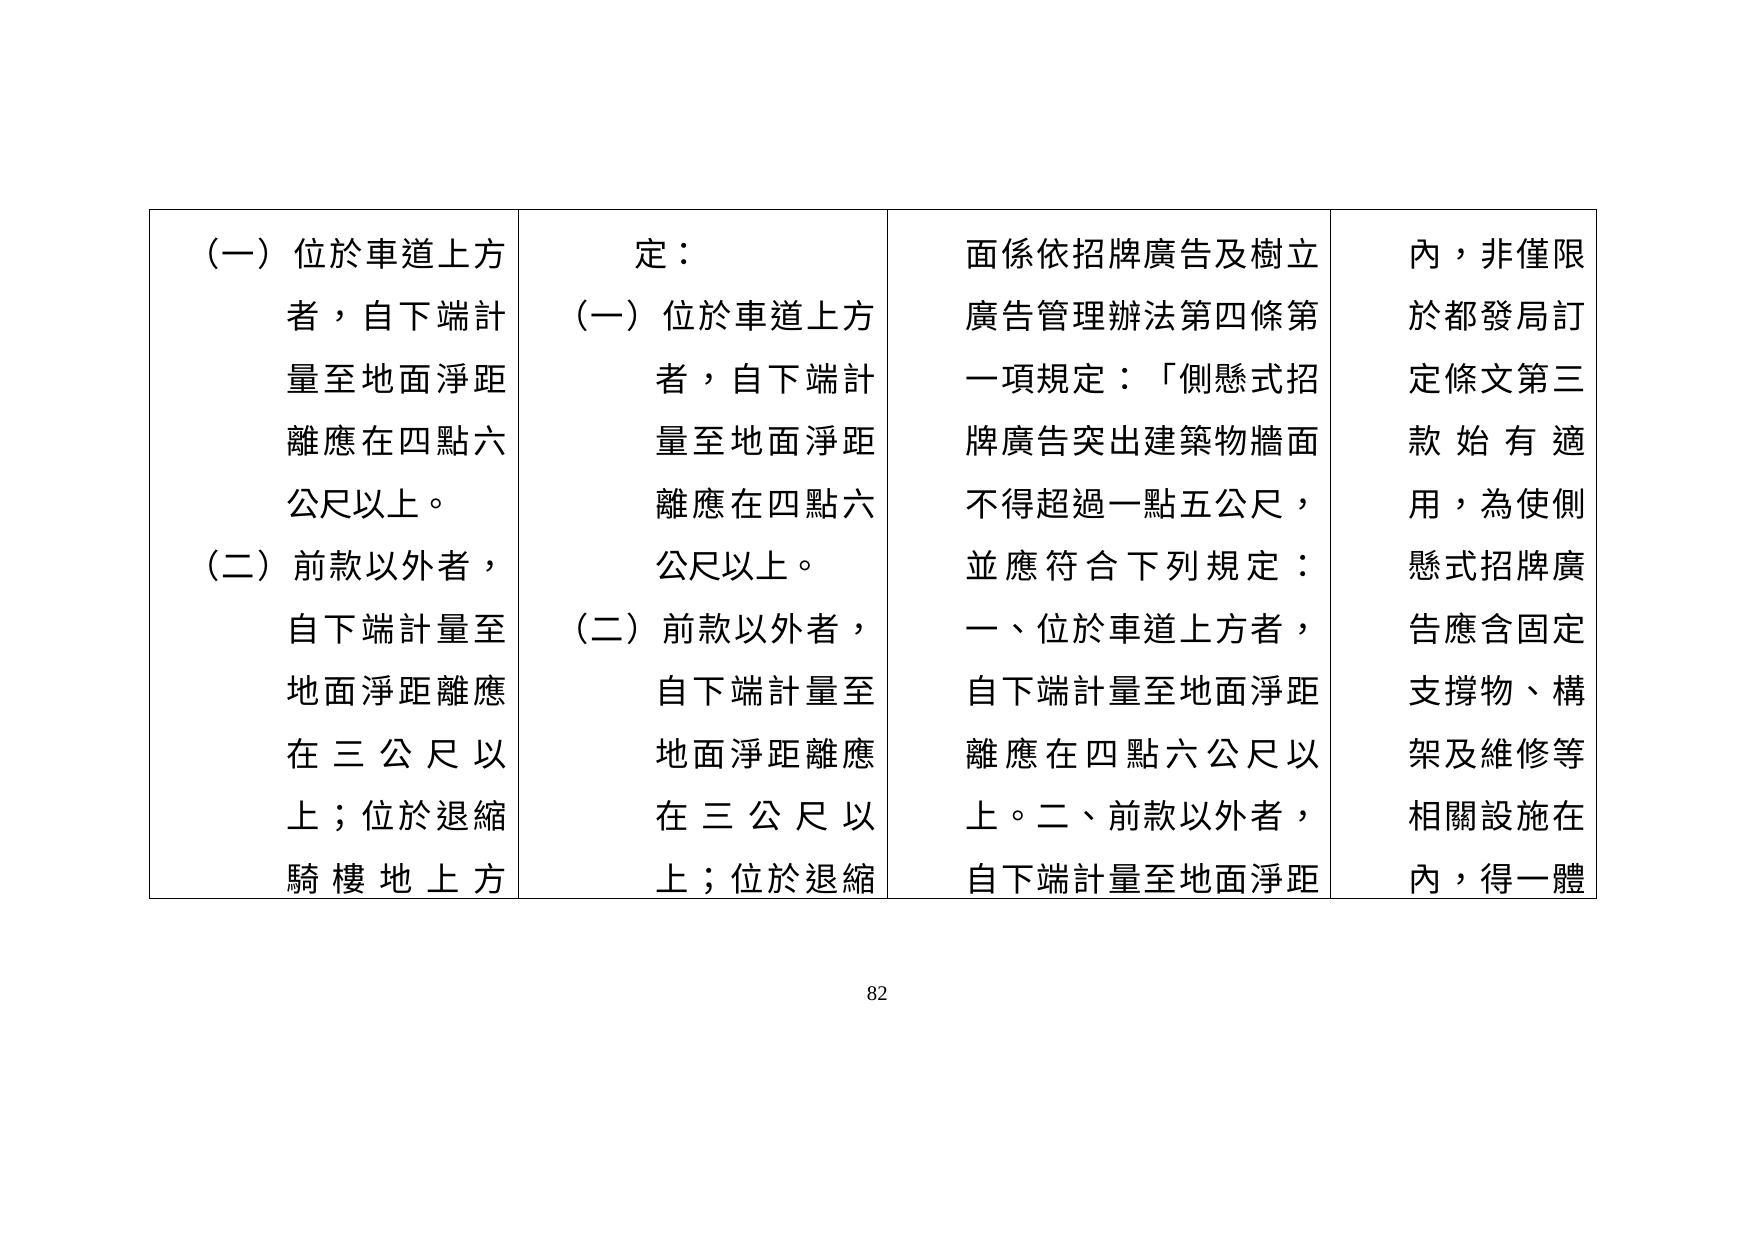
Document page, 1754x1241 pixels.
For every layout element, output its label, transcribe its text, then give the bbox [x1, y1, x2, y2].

table_cell 內，非僅限於都發局訂定條文第三款始有適用，為使側懸式招牌廣告應含固定支撐物、構架及維修等相關設施在內，得一體 [1331, 210, 1596, 897]
table_cell 定： （一）位於車道上方者，自下端計量至地面淨距離應在四點六公尺以上。 （二）前款以外者，自下端計量至地面淨距離應在三公尺以上；位於退縮 [519, 210, 887, 897]
table_cell （一）位於車道上方者，自下端計量至地面淨距離應在四點六公尺以上。 （二）前款以外者，自下端計量至地面淨距離應在三公尺以上；位於退縮騎樓地上方 [150, 210, 518, 897]
table_cell 面係依招牌廣告及樹立廣告管理辦法第四條第一項規定：「側懸式招牌廣告突出建築物牆面不得超過一點五公尺，並應符合下列規定：一、位於車道上方者，自下端計量至地面淨距離應在四點六公尺以上。二、前款以外者，自下端計量至地面淨距 [888, 210, 1330, 897]
